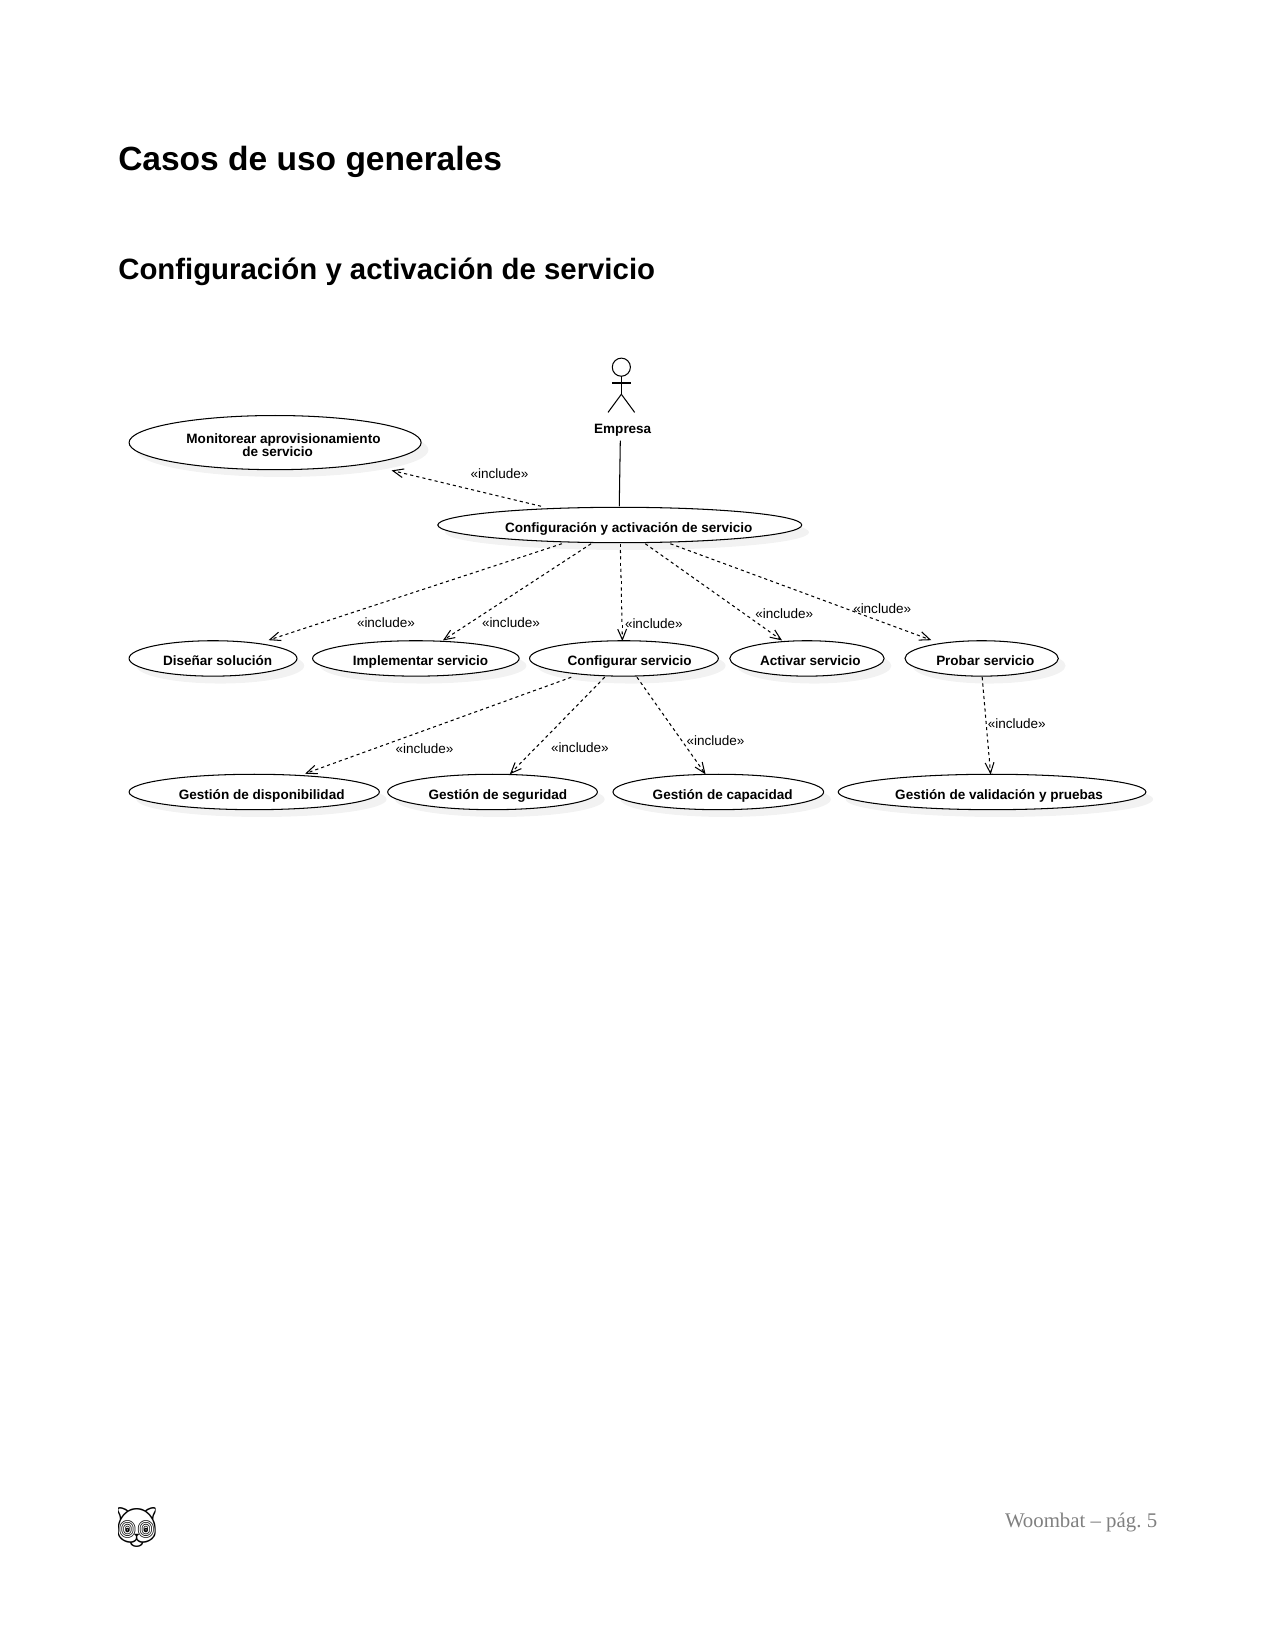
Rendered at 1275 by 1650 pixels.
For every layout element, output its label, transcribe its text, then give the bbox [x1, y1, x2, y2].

subtitle Casos de uso generales [118, 139, 1157, 178]
picture [118, 1507, 156, 1547]
subtitle Configuración y activación de servicio [118, 252, 1157, 286]
